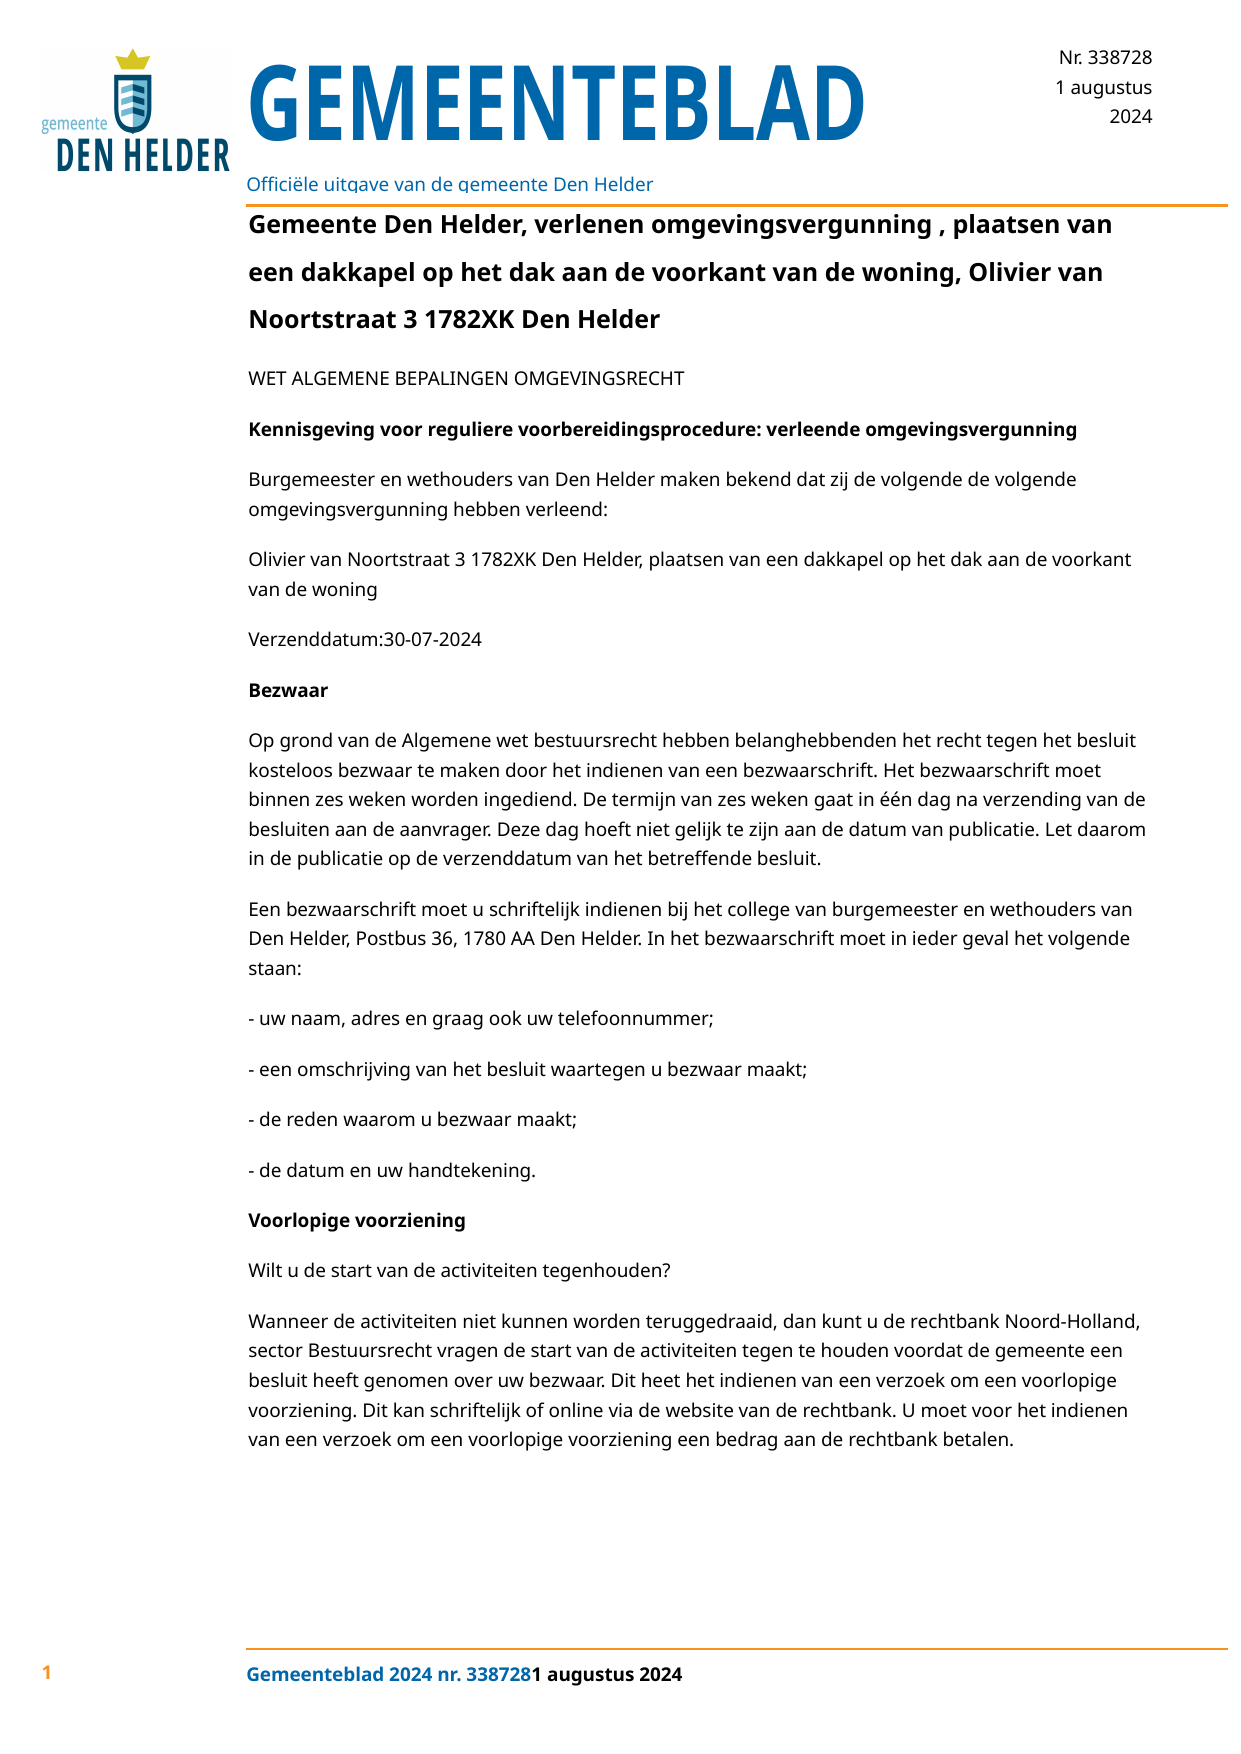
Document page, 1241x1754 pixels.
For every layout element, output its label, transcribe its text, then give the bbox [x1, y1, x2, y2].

text WET ALGEMENE BEPALINGEN OMGEVINGSRECHT [248, 366, 1152, 391]
text - de datum en uw handtekening. [248, 1157, 1152, 1182]
text - uw naam, adres en graag ook uw telefoonnummer; [248, 1006, 1152, 1031]
text Een bezwaarschrift moet u schriftelijk indienen bij het college van burgemeester en wethouders van Den Helder, Postbus 36, 1780 AA Den Helder. In het bezwaarschrift moet in ieder geval het volgende staan: [248, 896, 1152, 981]
text - een omschrijving van het besluit waartegen u bezwaar maakt; [248, 1056, 1152, 1082]
picture [100, 154, 106, 172]
text Op grond van de Algemene wet bestuursrecht hebben belanghebbenden het recht tegen het besluit kosteloos bezwaar te maken door het indienen van een bezwaarschrift. Het bezwaarschrift moet binnen zes weken worden ingediend. De termijn van zes weken gaat in één dag na verzending van de besluiten aan de aanvrager. Deze dag hoeft niet gelijk te zijn aan de datum van publicatie. Let daarom in de publicatie op de verzenddatum van het betreffende besluit. [248, 727, 1152, 871]
text Gemeente Den Helder, verlenen omgevingsvergunning , plaatsen van een dakkapel op het dak aan de voorkant van de woning, Olivier van Noortstraat 3 1782XK Den Helder [248, 207, 1152, 336]
picture [41, 47, 231, 172]
text Wanneer de activiteiten niet kunnen worden teruggedraaid, dan kunt u de rechtbank Noord-Holland, sector Bestuursrecht vragen de start van de activiteiten tegen te houden voordat de gemeente een besluit heeft genomen over uw bezwaar. Dit heet het indienen van een verzoek om een voorlopige voorziening. Dit kan schriftelijk of online via de website van de rechtbank. U moet voor het indienen van een verzoek om een voorlopige voorziening een bedrag aan de rechtbank betalen. [248, 1308, 1152, 1452]
text Kennisgeving voor reguliere voorbereidingsprocedure: verleende omgevingsvergunning [248, 416, 1152, 442]
text Wilt u de start van de activiteiten tegenhouden? [248, 1258, 1152, 1283]
text Burgemeester en wethouders van Den Helder maken bekend dat zij de volgende de volgende omgevingsvergunning hebben verleend: [248, 466, 1152, 522]
picture [63, 144, 68, 165]
text Voorlopige voorziening [248, 1207, 1152, 1233]
picture [220, 160, 224, 172]
picture [130, 157, 135, 172]
text Olivier van Noortstraat 3 1782XK Den Helder, plaatsen van een dakkapel op het dak aan de voorkant van de woning [248, 546, 1152, 602]
text Bezwaar [248, 677, 1152, 702]
picture [182, 144, 187, 165]
text - de reden waarom u bezwaar maakt; [248, 1106, 1152, 1132]
text Verzenddatum:30-07-2024 [248, 626, 1152, 652]
